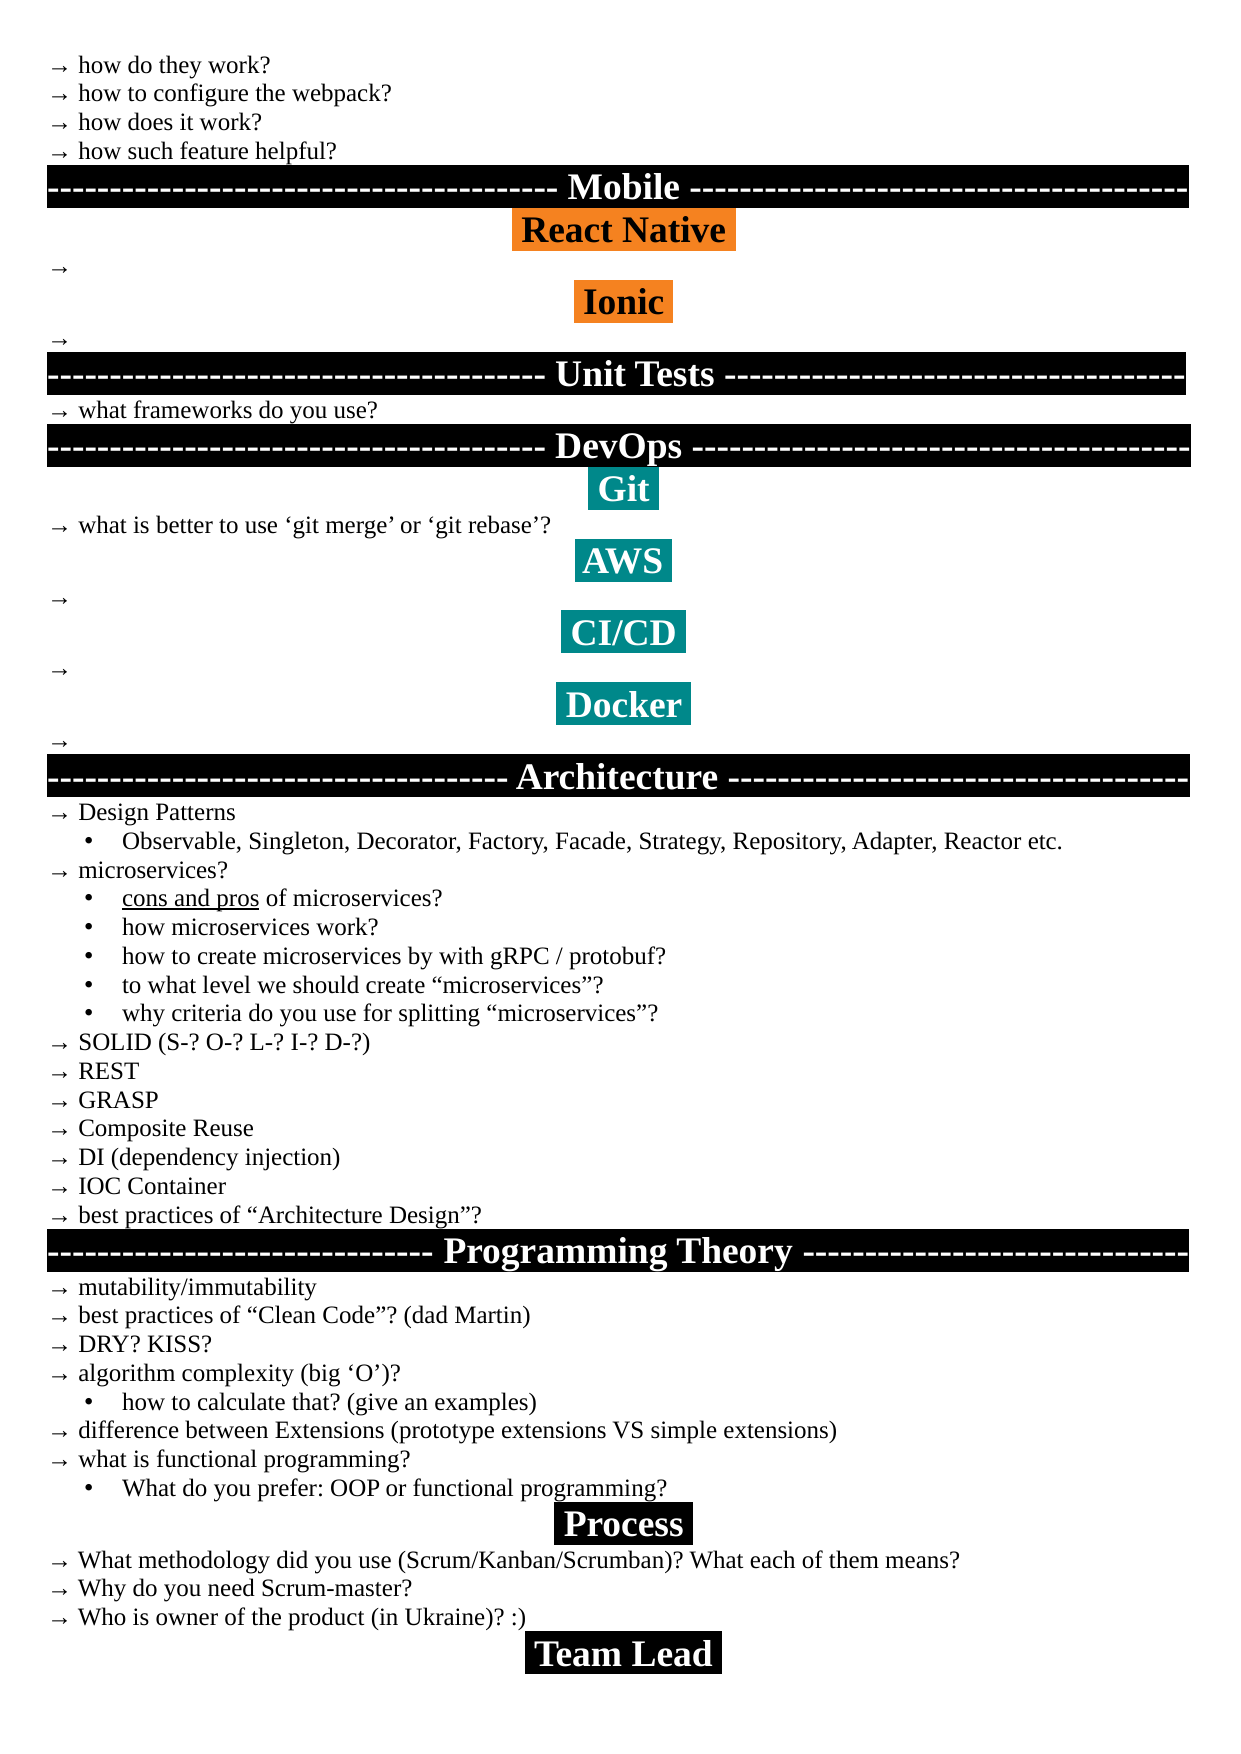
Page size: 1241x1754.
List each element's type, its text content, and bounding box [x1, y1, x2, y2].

text Ionic [47, 280, 1200, 323]
text → what is functional programming? [47, 1444, 1200, 1473]
text ---------------------------------------- Unit Tests ------------------------------------- [47, 352, 1200, 395]
text Docker [47, 682, 1200, 725]
text → Composite Reuse [47, 1113, 1200, 1142]
text Process [47, 1502, 1200, 1545]
text → best practices of “Architecture Design”? [47, 1200, 1200, 1228]
text CI/CD [47, 610, 1200, 653]
text → IOC Container [47, 1171, 1200, 1200]
text → how to configure the webpack? [47, 78, 1200, 107]
text → [47, 323, 1200, 352]
list cons and pros of microservices? [84, 883, 1200, 912]
text → [47, 582, 1200, 610]
list how microservices work? [84, 912, 1200, 941]
list why criteria do you use for splitting “microservices”? [84, 998, 1200, 1027]
text → Who is owner of the product (in Ukraine)? :) [47, 1602, 1200, 1631]
text → how do they work? [47, 50, 1200, 78]
text → what is better to use ‘git merge’ or ‘git rebase’? [47, 510, 1200, 538]
text → GRASP [47, 1085, 1200, 1113]
text → algorithm complexity (big ‘O’)? [47, 1358, 1200, 1387]
text ---------------------------------------- DevOps ---------------------------------------- [47, 423, 1200, 467]
list Observable, Singleton, Decorator, Factory, Facade, Strategy, Repository, Adapter, Reactor etc. [84, 826, 1200, 855]
text → best practices of “Clean Code”? (dad Martin) [47, 1300, 1200, 1329]
text Git [47, 467, 1200, 510]
text → microservices? [47, 855, 1200, 883]
text → REST [47, 1056, 1200, 1085]
list What do you prefer: OOP or functional programming? [84, 1473, 1200, 1502]
text → [47, 653, 1200, 682]
text → [47, 725, 1200, 754]
text → What methodology did you use (Scrum/Kanban/Scrumban)? What each of them means? [47, 1545, 1200, 1573]
text → DI (dependency injection) [47, 1142, 1200, 1171]
text Team Lead [47, 1631, 1200, 1674]
text → [47, 251, 1200, 280]
text → what frameworks do you use? [47, 395, 1200, 423]
text → DRY? KISS? [47, 1329, 1200, 1358]
text → Why do you need Scrum-master? [47, 1573, 1200, 1602]
text → how does it work? [47, 107, 1200, 136]
text ----------------------------------------- Mobile ---------------------------------------- [47, 165, 1200, 208]
text React Native [47, 208, 1200, 251]
text → how such feature helpful? [47, 136, 1200, 165]
list how to create microservices by with gRPC / protobuf? [84, 941, 1200, 970]
text → Design Patterns [47, 797, 1200, 826]
list to what level we should create “microservices”? [84, 970, 1200, 998]
text ------------------------------- Programming Theory ------------------------------- [47, 1228, 1200, 1272]
text → difference between Extensions (prototype extensions VS simple extensions) [47, 1415, 1200, 1444]
text → mutability/immutability [47, 1272, 1200, 1300]
text → SOLID (S-? O-? L-? I-? D-?) [47, 1027, 1200, 1056]
text ------------------------------------- Architecture ------------------------------------- [47, 754, 1200, 797]
list how to calculate that? (give an examples) [84, 1387, 1200, 1415]
text AWS [47, 538, 1200, 582]
